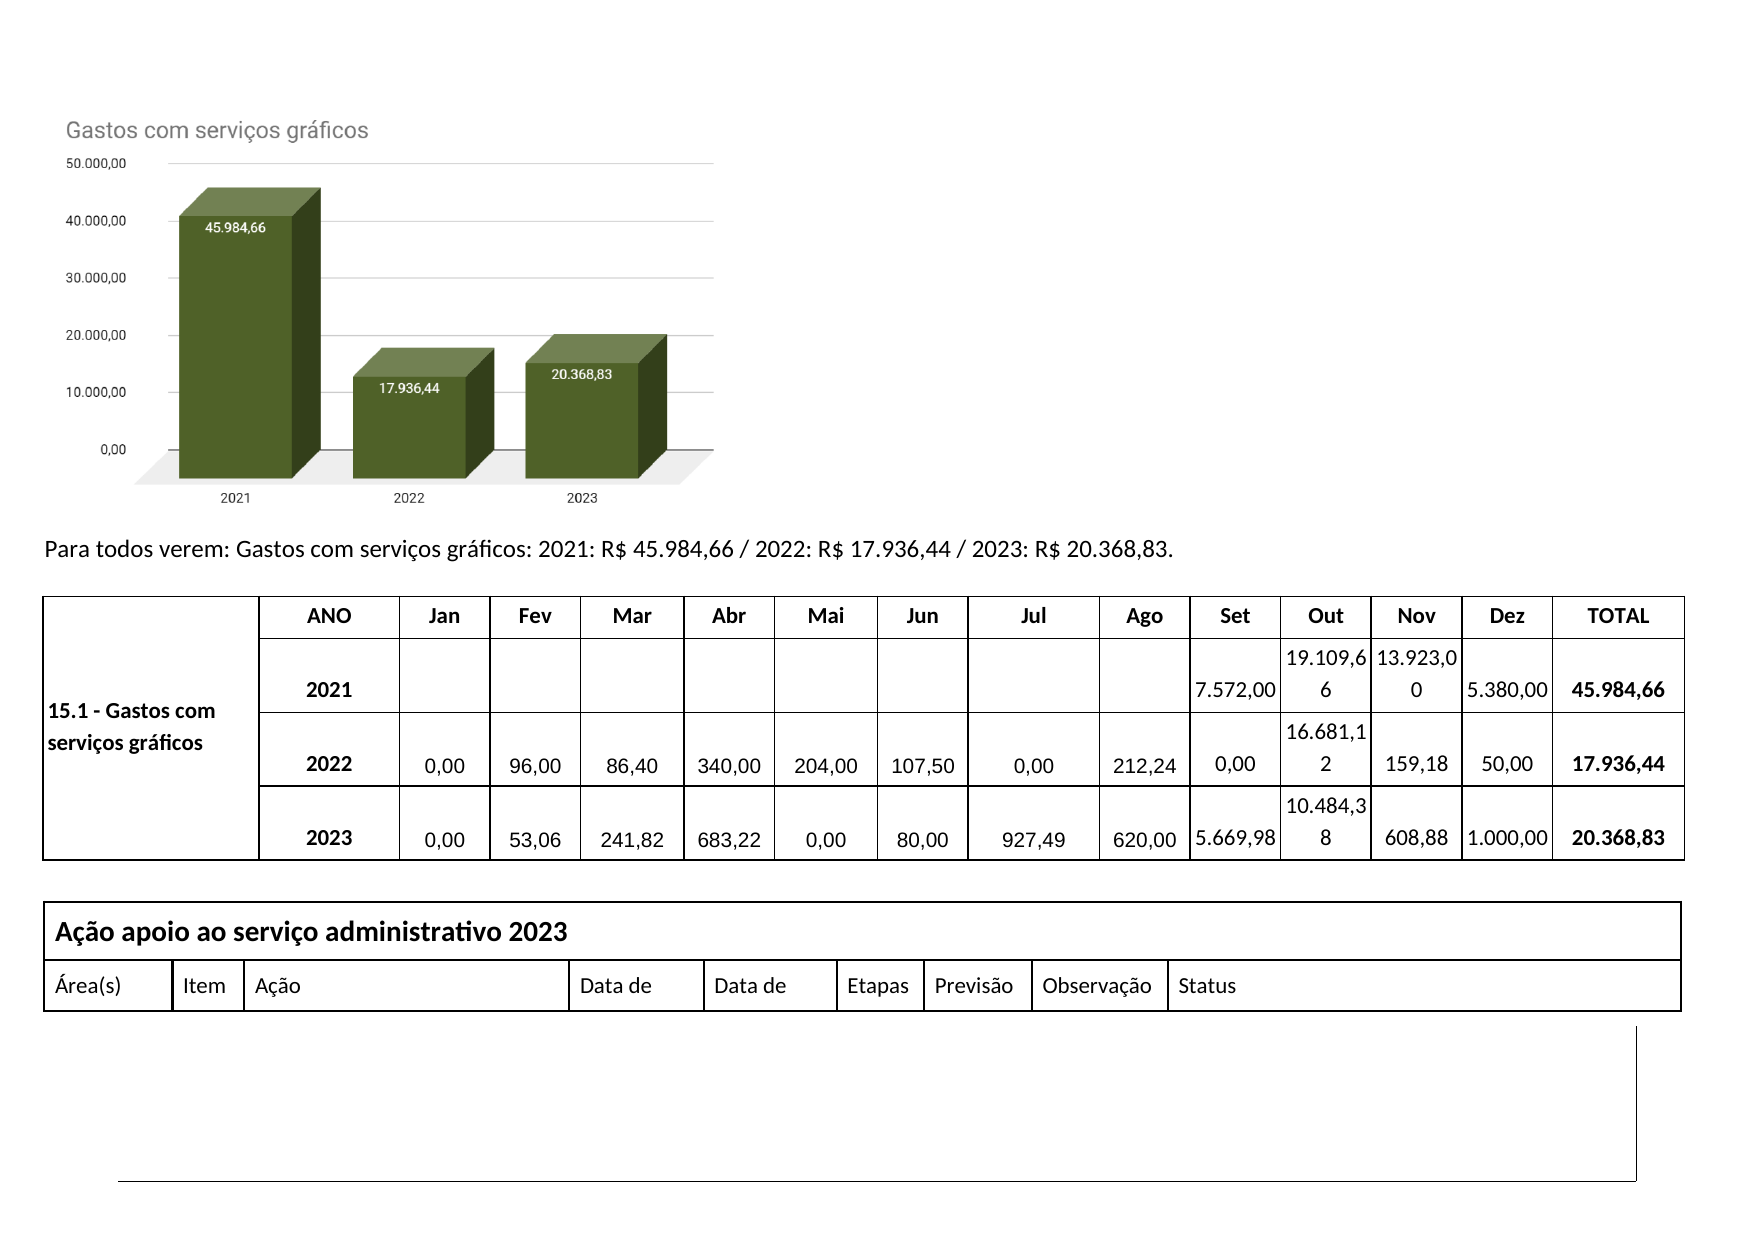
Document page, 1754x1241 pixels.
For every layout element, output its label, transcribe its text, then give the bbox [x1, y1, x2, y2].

table_cell Etapas [838, 961, 923, 1010]
table_cell 159,18 [1372, 713, 1461, 785]
table_cell 53,06 [491, 787, 580, 859]
table_cell [685, 639, 774, 711]
table_cell 241,82 [581, 787, 683, 859]
table_cell [969, 639, 1099, 711]
table_cell Observação [1033, 961, 1167, 1010]
table_cell 19.109,66 [1281, 639, 1370, 711]
table_cell 107,50 [878, 713, 967, 785]
table_cell 96,00 [491, 713, 580, 785]
table_header Jan [400, 597, 489, 637]
table_cell 45.984,66 [1553, 639, 1684, 711]
table_cell 17.936,44 [1553, 713, 1684, 785]
table_header Out [1281, 597, 1370, 637]
table_cell [878, 639, 967, 711]
table_cell 0,00 [400, 787, 489, 859]
table_cell 0,00 [969, 713, 1099, 785]
table_cell 10.484,38 [1281, 787, 1370, 859]
table_cell Item [174, 961, 243, 1010]
table_header Dez [1463, 597, 1552, 637]
table_cell Previsão [925, 961, 1031, 1010]
table_cell 0,00 [1191, 713, 1280, 785]
table_header Ago [1100, 597, 1189, 637]
table_cell 620,00 [1100, 787, 1189, 859]
table_cell 13.923,00 [1372, 639, 1461, 711]
table_header Mai [775, 597, 877, 637]
table_cell Status [1169, 961, 1680, 1010]
table_cell 927,49 [969, 787, 1099, 859]
text Para todos verem: Gastos com serviços gráficos: 2021: R$ 45.984,66 / 2022: R$ 17.936,44 / 2023: R$ 20.368,83. [44, 529, 1712, 565]
table_cell 80,00 [878, 787, 967, 859]
table_header Jul [969, 597, 1099, 637]
table_cell 0,00 [400, 713, 489, 785]
table_cell 5.669,98 [1191, 787, 1280, 859]
table_cell 204,00 [775, 713, 877, 785]
table_cell Data de [570, 961, 703, 1010]
table_cell [400, 639, 489, 711]
table_cell 1.000,00 [1463, 787, 1552, 859]
table_cell 2023 [260, 787, 399, 859]
table_cell 5.380,00 [1463, 639, 1552, 711]
table_header Ação apoio ao serviço administrativo 2023 [45, 903, 1680, 959]
table_cell [491, 639, 580, 711]
table_cell 2021 [260, 639, 399, 711]
table_cell [581, 639, 683, 711]
table_cell 86,40 [581, 713, 683, 785]
table_cell Área(s) [45, 961, 171, 1010]
table_cell Data de [705, 961, 836, 1010]
table_header 15.1 - Gastos com serviços gráficos [44, 597, 258, 859]
table_header TOTAL [1553, 597, 1684, 637]
table_header Set [1191, 597, 1280, 637]
table_cell 340,00 [685, 713, 774, 785]
table_cell 16.681,12 [1281, 713, 1370, 785]
table_cell Ação [245, 961, 568, 1010]
table_cell 2022 [260, 713, 399, 785]
table_cell 212,24 [1100, 713, 1189, 785]
table_header Mar [581, 597, 683, 637]
table_header Nov [1372, 597, 1461, 637]
table_cell 20.368,83 [1553, 787, 1684, 859]
table_cell 683,22 [685, 787, 774, 859]
table_header Jun [878, 597, 967, 637]
table_cell 0,00 [775, 787, 877, 859]
table_header Fev [491, 597, 580, 637]
table_header Abr [685, 597, 774, 637]
table_cell [775, 639, 877, 711]
table_cell 608,88 [1372, 787, 1461, 859]
table_cell [1100, 639, 1189, 711]
table_header ANO [260, 597, 399, 637]
table_cell 7.572,00 [1191, 639, 1280, 711]
table_cell 50,00 [1463, 713, 1552, 785]
